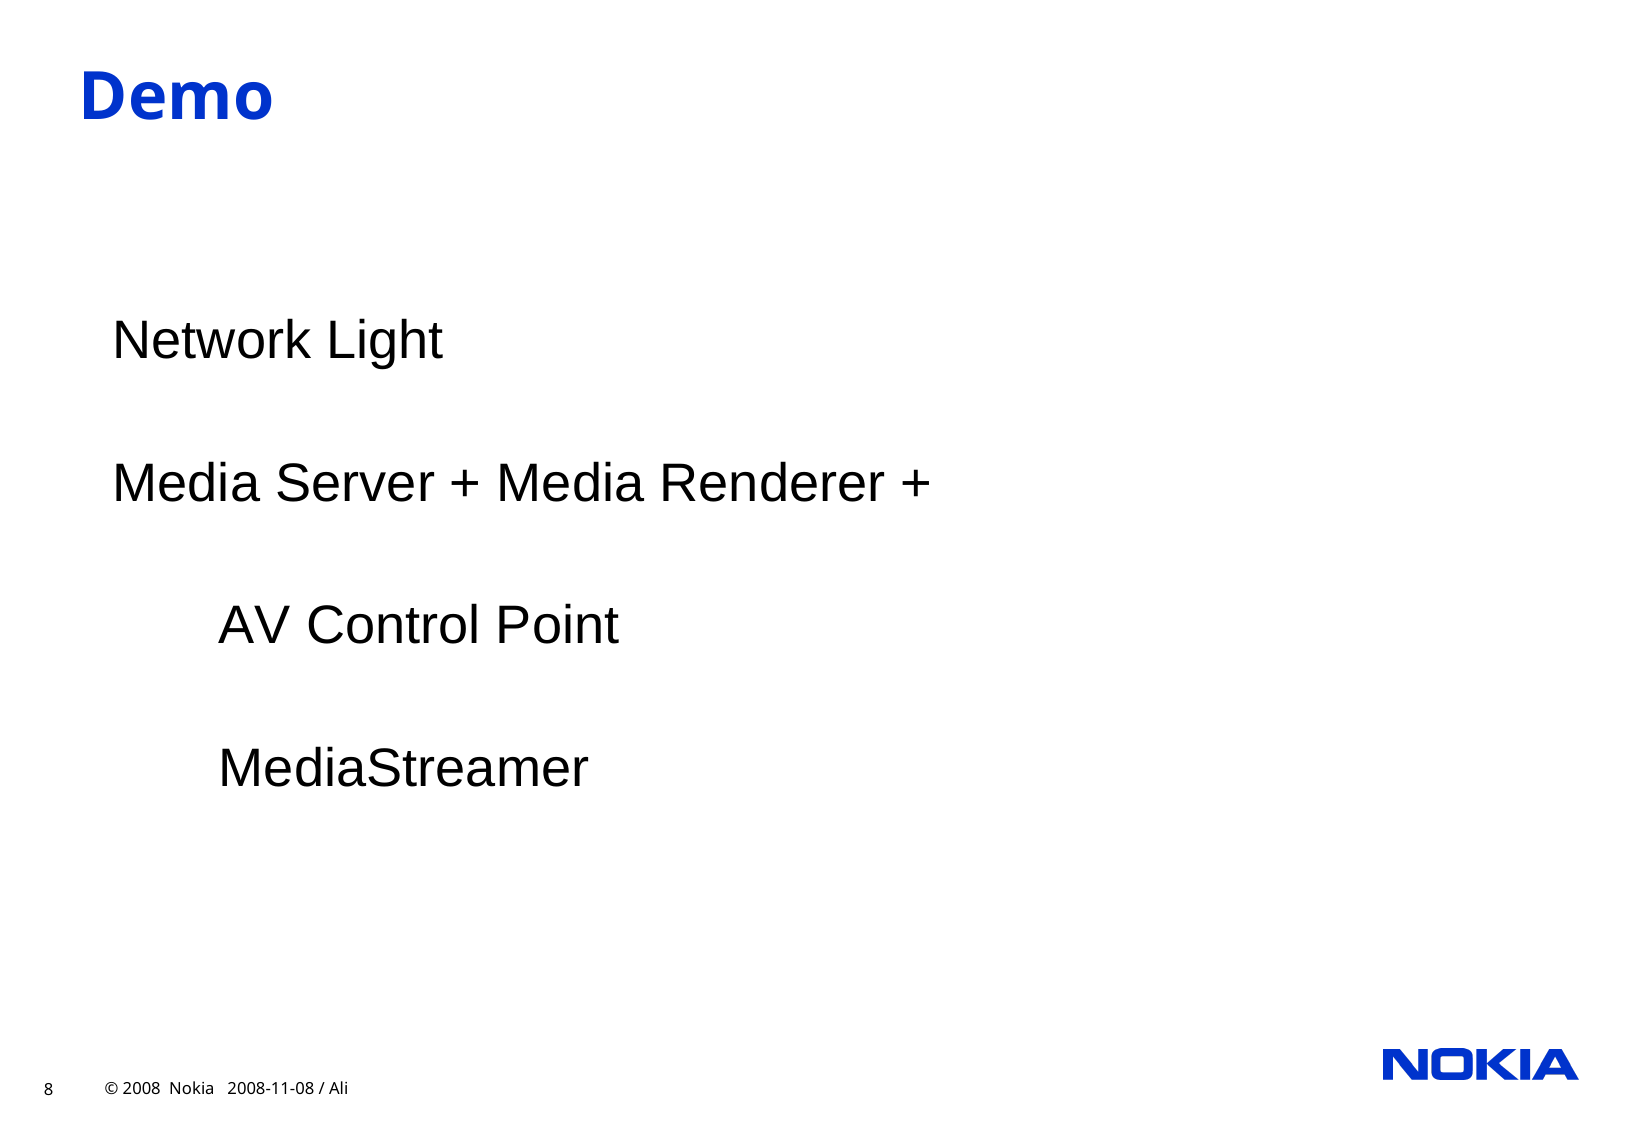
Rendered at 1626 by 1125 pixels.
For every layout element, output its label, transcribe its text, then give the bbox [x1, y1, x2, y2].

title Demo [78, 37, 1538, 151]
picture [1383, 1048, 1579, 1080]
text_box Network Light Media Server + Media Renderer + AV Control Point MediaStreamer [112, 187, 1388, 860]
